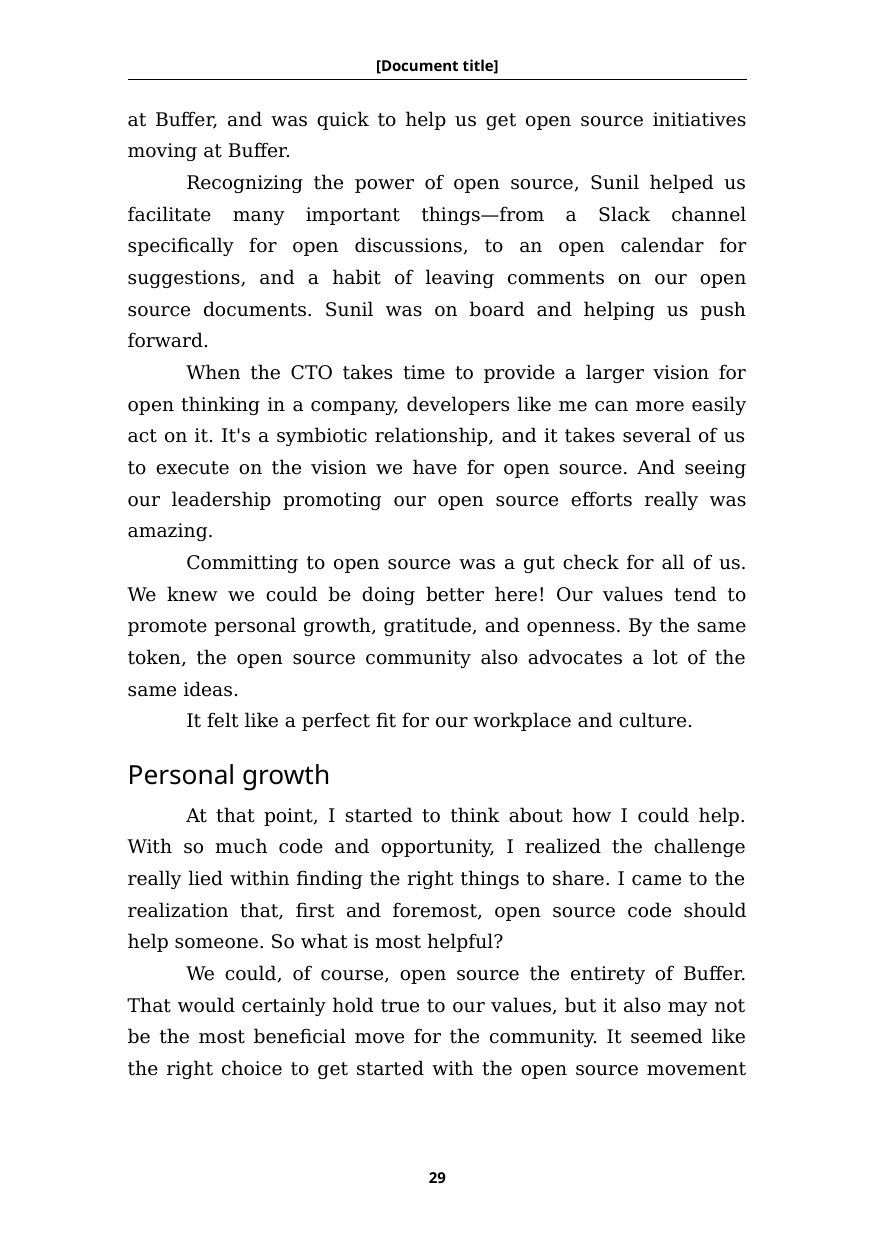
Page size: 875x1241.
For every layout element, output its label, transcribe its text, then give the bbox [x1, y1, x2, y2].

text Recognizing the power of open source, Sunil helped us facilitate many important things—from a Slack channel specifically for open discussions, to an open calendar for suggestions, and a habit of leaving comments on our open source documents. Sunil was on board and helping us push forward. [127, 172, 747, 352]
text We could, of course, open source the entirety of Buffer. That would certainly hold true to our values, but it also may not be the most beneficial move for the community. It seemed like the right choice to get started with the open source movement [127, 963, 747, 1080]
text At that point, I started to think about how I could help. With so much code and opportunity, I realized the challenge really lied within finding the right things to share. I came to the realization that, first and foremost, open source code should help someone. So what is most helpful? [127, 805, 747, 953]
text at Buffer, and was quick to help us get open source initiatives moving at Buffer. [127, 109, 747, 162]
text When the CTO takes time to provide a larger vision for open thinking in a company, developers like me can more easily act on it. It's a symbiotic relationship, and it takes several of us to execute on the vision we have for open source. And seeing our leadership promoting our open source efforts really was amazing. [127, 362, 747, 542]
text Committing to open source was a gut check for all of us. We knew we could be doing better here! Our values tend to promote personal growth, gratitude, and openness. By the same token, the open source community also advocates a lot of the same ideas. [127, 552, 747, 701]
text It felt like a perfect fit for our workplace and culture. [127, 710, 747, 732]
subtitle Personal growth [127, 757, 747, 792]
